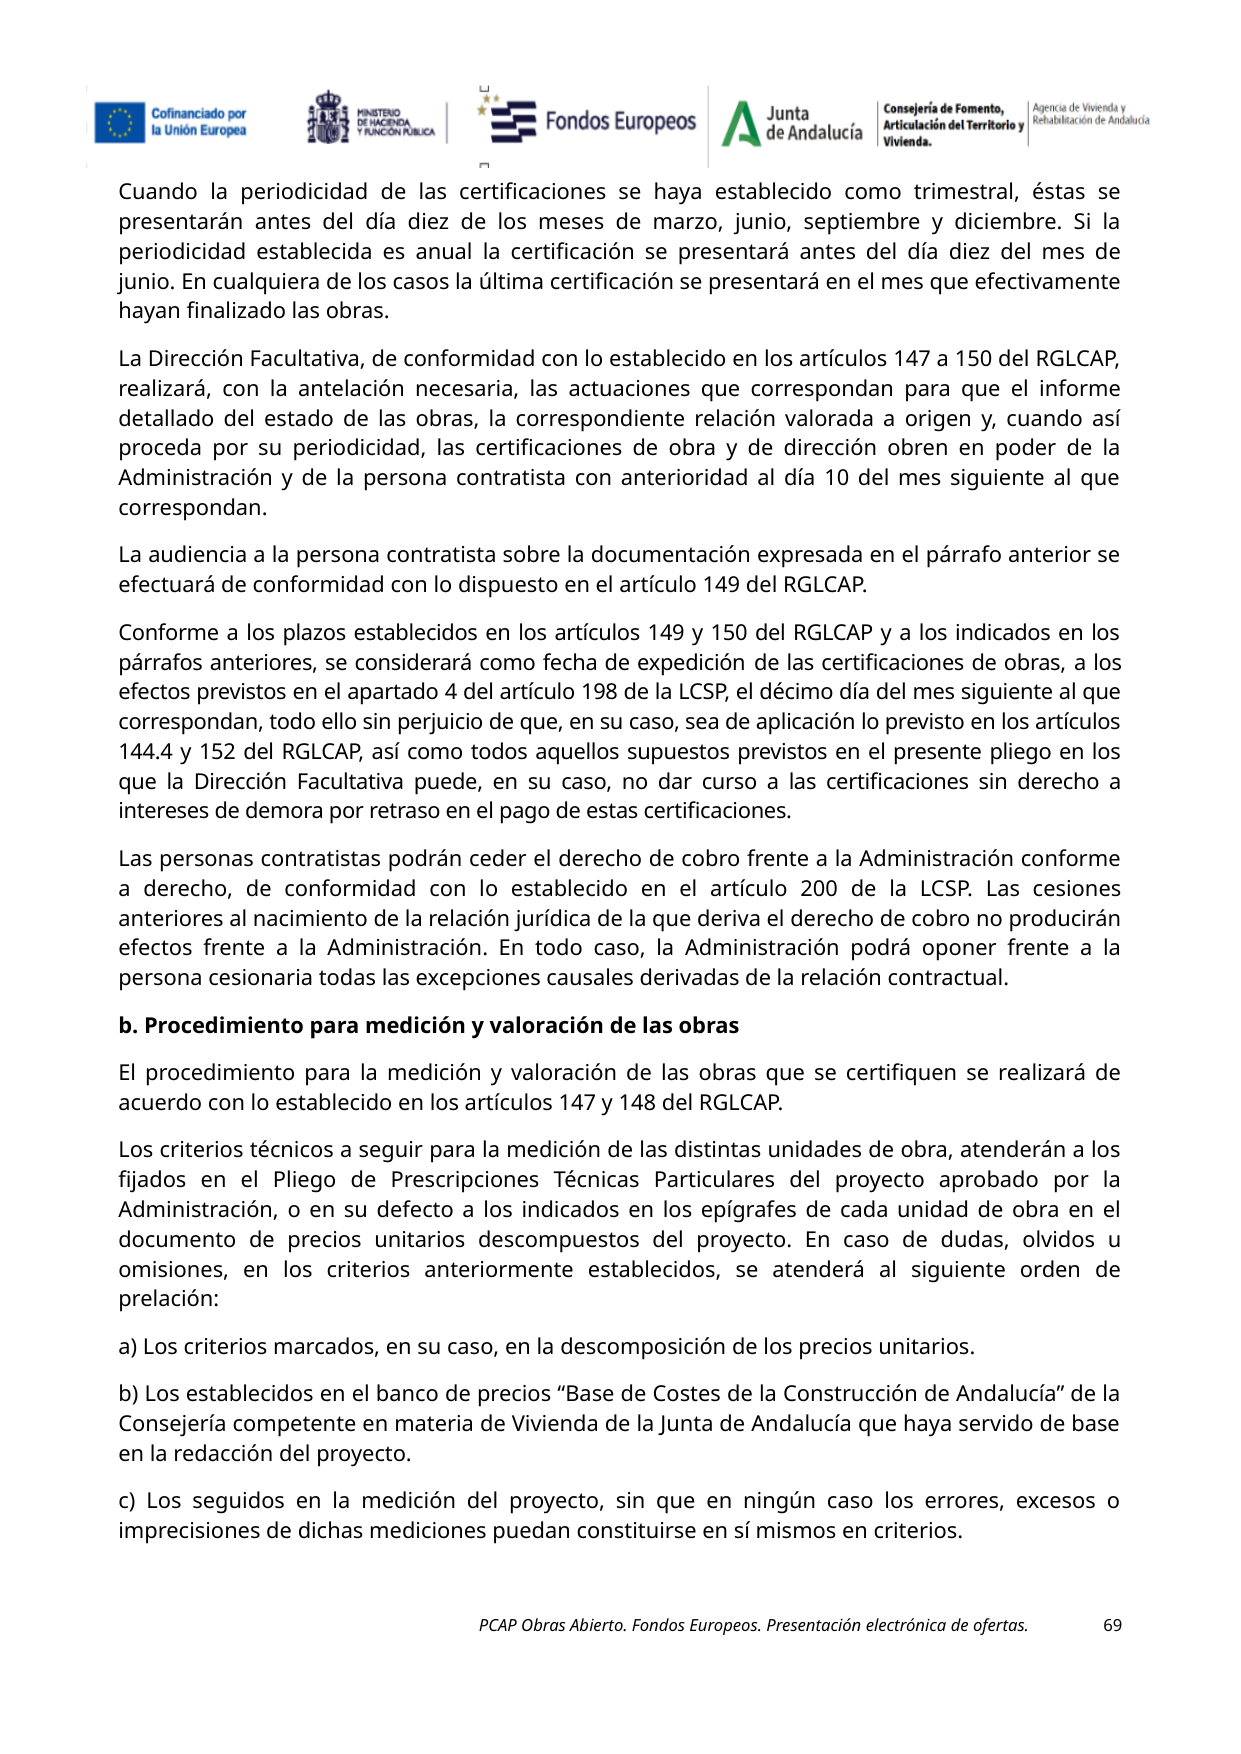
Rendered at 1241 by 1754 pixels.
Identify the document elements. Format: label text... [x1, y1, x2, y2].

text a) Los criterios marcados, en su caso, en la descomposición de los precios unitarios. [118, 1331, 1122, 1361]
text b. Procedimiento para medición y valoración de las obras [118, 1010, 1122, 1039]
text Las personas contratistas podrán ceder el derecho de cobro frente a la Administración conforme a derecho, de conformidad con lo establecido en el artículo 200 de la LCSP. Las cesiones anteriores al nacimiento de la relación jurídica de la que deriva el derecho de cobro no producirán efectos frente a la Administración. En todo caso, la Administración podrá oponer frente a la persona cesionaria todas las excepciones causales derivadas de la relación contractual. [118, 843, 1122, 992]
text La Dirección Facultativa, de conformidad con lo establecido en los artículos 147 a 150 del RGLCAP, realizará, con la antelación necesaria, las actuaciones que correspondan para que el informe detallado del estado de las obras, la correspondiente relación valorada a origen y, cuando así proceda por su periodicidad, las certificaciones de obra y de dirección obren en poder de la Administración y de la persona contratista con anterioridad al día 10 del mes siguiente al que correspondan. [118, 343, 1122, 522]
text La audiencia a la persona contratista sobre la documentación expresada en el párrafo anterior se efectuará de conformidad con lo dispuesto en el artículo 149 del RGLCAP. [118, 539, 1122, 599]
text El procedimiento para la medición y valoración de las obras que se certifiquen se realizará de acuerdo con lo establecido en los artículos 147 y 148 del RGLCAP. [118, 1057, 1122, 1117]
text Conforme a los plazos establecidos en los artículos 149 y 150 del RGLCAP y a los indicados en los párrafos anteriores, se considerará como fecha de expedición de las certificaciones de obras, a los efectos previstos en el apartado 4 del artículo 198 de la LCSP, el décimo día del mes siguiente al que correspondan, todo ello sin perjuicio de que, en su caso, sea de aplicación lo previsto en los artículos 144.4 y 152 del RGLCAP, así como todos aquellos supuestos previstos en el presente pliego en los que la Dirección Facultativa puede, en su caso, no dar curso a las certificaciones sin derecho a intereses de demora por retraso en el pago de estas certificaciones. [118, 617, 1122, 825]
text b) Los establecidos en el banco de precios “Base de Costes de la Construcción de Andalucía” de la Consejería competente en materia de Vivienda de la Junta de Andalucía que haya servido de base en la redacción del proyecto. [118, 1378, 1122, 1468]
text c) Los seguidos en la medición del proyecto, sin que en ningún caso los errores, excesos o imprecisiones de dichas mediciones puedan constituirse en sí mismos en criterios. [118, 1486, 1122, 1545]
text Los criterios técnicos a seguir para la medición de las distintas unidades de obra, atenderán a los fijados en el Pliego de Prescripciones Técnicas Particulares del proyecto aprobado por la Administración, o en su defecto a los indicados en los epígrafes de cada unidad de obra en el documento de precios unitarios descompuestos del proyecto. En caso de dudas, olvidos u omisiones, en los criterios anteriormente establecidos, se atenderá al siguiente orden de prelación: [118, 1134, 1122, 1313]
text Cuando la periodicidad de las certificaciones se haya establecido como trimestral, éstas se presentarán antes del día diez de los meses de marzo, junio, septiembre y diciembre. Si la periodicidad establecida es anual la certificación se presentará antes del día diez del mes de junio. En cualquiera de los casos la última certificación se presentará en el mes que efectivamente hayan finalizado las obras. [118, 176, 1122, 325]
picture [86, 81, 1164, 168]
